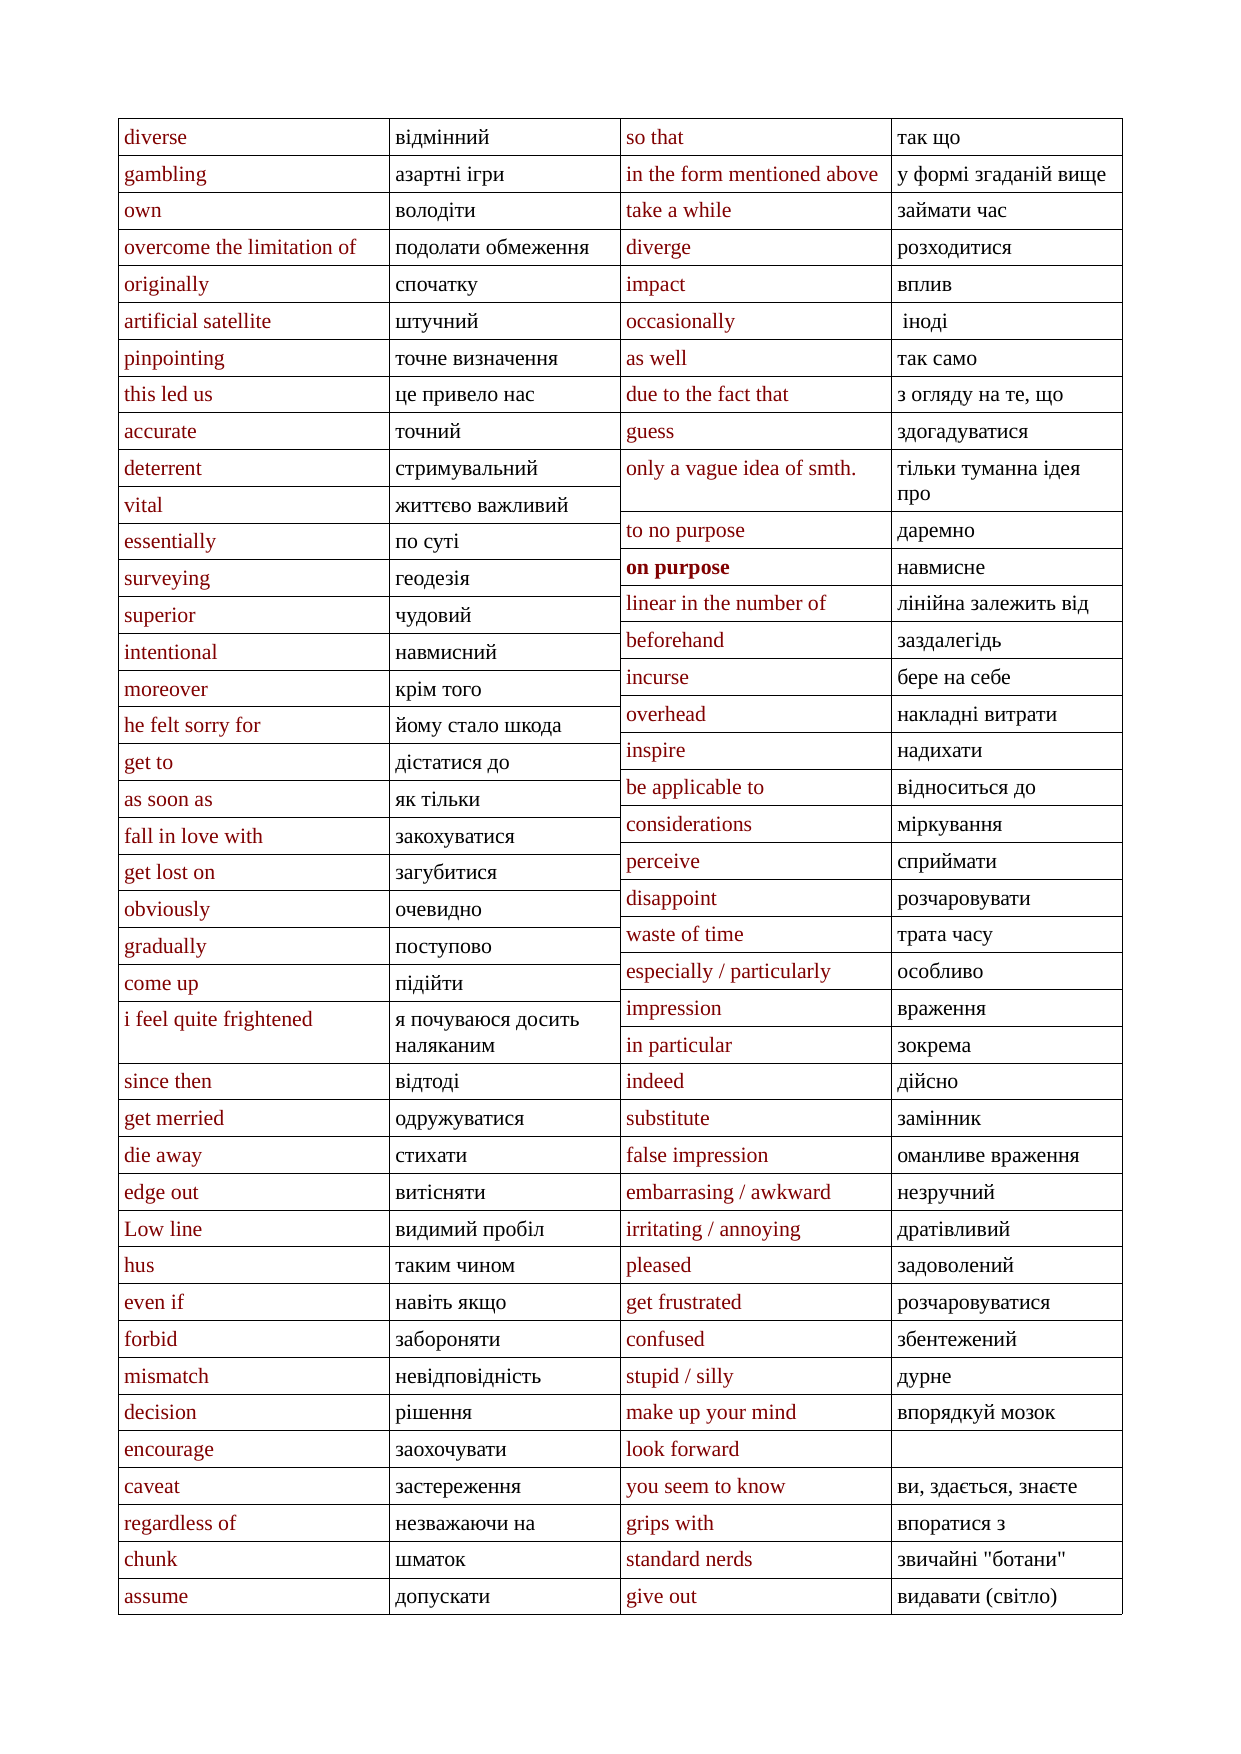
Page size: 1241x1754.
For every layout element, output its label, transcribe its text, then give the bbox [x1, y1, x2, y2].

table_cell дійсно [892, 1064, 1122, 1099]
table_cell surveying [119, 560, 389, 596]
table_cell витісняти [390, 1174, 620, 1210]
table_cell originally [119, 266, 389, 302]
table_cell indeed [621, 1064, 891, 1099]
table_cell pleased [621, 1247, 891, 1283]
table_cell замінник [892, 1100, 1122, 1136]
table_cell навмисне [892, 549, 1122, 584]
table_cell звичайні "ботани" [892, 1542, 1122, 1577]
table_cell encourage [119, 1431, 389, 1467]
table_cell die away [119, 1137, 389, 1173]
table_cell to no purpose [621, 512, 891, 548]
table_cell оманливе враження [892, 1137, 1122, 1173]
table_cell очевидно [390, 891, 620, 927]
table_cell міркування [892, 806, 1122, 842]
table_cell крім того [390, 671, 620, 706]
table_cell you seem to know [621, 1468, 891, 1504]
table_cell я почуваюся досить наляканим [390, 1002, 620, 1063]
table_cell навмисний [390, 634, 620, 670]
table_cell [892, 1431, 1122, 1467]
table_cell due to the fact that [621, 377, 891, 412]
table_cell pinpointing [119, 340, 389, 376]
table_cell впоратися з [892, 1505, 1122, 1541]
table_cell таким чином [390, 1247, 620, 1283]
table_cell незважаючи на [390, 1505, 620, 1541]
table_cell embarrasing / awkward [621, 1174, 891, 1210]
table_cell obviously [119, 891, 389, 927]
table_cell допускати [390, 1579, 620, 1614]
table_cell occasionally [621, 303, 891, 339]
table_cell володіти [390, 193, 620, 228]
table_cell in particular [621, 1027, 891, 1063]
table_cell спочатку [390, 266, 620, 302]
table_cell hus [119, 1247, 389, 1283]
table_cell ви, здається, знаєте [892, 1468, 1122, 1504]
table_cell заохочувати [390, 1431, 620, 1467]
table_cell загубитися [390, 855, 620, 890]
table_cell точне визначення [390, 340, 620, 376]
table_cell рішення [390, 1395, 620, 1430]
table_cell guess [621, 413, 891, 449]
table_cell дурне [892, 1358, 1122, 1393]
table_cell make up your mind [621, 1395, 891, 1430]
table_cell gambling [119, 156, 389, 192]
table_cell поступово [390, 928, 620, 964]
table_cell edge out [119, 1174, 389, 1210]
table_cell chunk [119, 1542, 389, 1577]
table_cell forbid [119, 1321, 389, 1357]
table_cell stupid / silly [621, 1358, 891, 1393]
table_cell займати час [892, 193, 1122, 228]
table_cell дратівливий [892, 1211, 1122, 1246]
table_cell дістатися до [390, 744, 620, 780]
table_cell азартні ігри [390, 156, 620, 192]
table_cell perceive [621, 843, 891, 879]
table_cell йому стало шкода [390, 707, 620, 743]
table_header diverse [119, 119, 389, 155]
table_cell невідповідність [390, 1358, 620, 1393]
table_cell розчаровуватися [892, 1284, 1122, 1320]
table_cell стихати [390, 1137, 620, 1173]
table_cell as soon as [119, 781, 389, 817]
table_cell diverge [621, 230, 891, 265]
table_cell як тільки [390, 781, 620, 817]
table_cell бере на себе [892, 659, 1122, 695]
table_cell substitute [621, 1100, 891, 1136]
table_cell superior [119, 597, 389, 633]
table_cell be applicable to [621, 770, 891, 805]
table_cell get to [119, 744, 389, 780]
table_cell зокрема [892, 1027, 1122, 1063]
table_cell даремно [892, 512, 1122, 548]
table_cell чудовий [390, 597, 620, 633]
table_cell look forward [621, 1431, 891, 1467]
table_cell overcome the limitation of [119, 230, 389, 265]
table_cell confused [621, 1321, 891, 1357]
table_cell especially / particularly [621, 953, 891, 989]
table_cell накладні витрати [892, 696, 1122, 732]
table_cell так що [892, 119, 1122, 155]
table_cell аrtificial satellite [119, 303, 389, 339]
table_cell задоволений [892, 1247, 1122, 1283]
table_cell even if [119, 1284, 389, 1320]
table_cell підійти [390, 965, 620, 1001]
table_cell inspire [621, 733, 891, 768]
table_cell забороняти [390, 1321, 620, 1357]
table_cell розчаровувати [892, 880, 1122, 916]
table_cell as well [621, 340, 891, 376]
table_cell надихати [892, 733, 1122, 768]
table_cell стримувальний [390, 450, 620, 486]
table_cell fall in love with [119, 818, 389, 853]
table_cell accurate [119, 413, 389, 449]
table_cell get lost on [119, 855, 389, 890]
table_cell incurse [621, 659, 891, 695]
table_cell caveat [119, 1468, 389, 1504]
table_cell waste of time [621, 917, 891, 952]
table_cell це привело нас [390, 377, 620, 412]
table_cell впорядкуй мозок [892, 1395, 1122, 1430]
table_cell життєво важливий [390, 487, 620, 523]
table_cell застереження [390, 1468, 620, 1504]
table_cell overhead [621, 696, 891, 732]
table_cell impact [621, 266, 891, 302]
table_cell збентежений [892, 1321, 1122, 1357]
table_cell навіть якщо [390, 1284, 620, 1320]
table_cell grips with [621, 1505, 891, 1541]
table_cell decision [119, 1395, 389, 1430]
table_cell шматок [390, 1542, 620, 1577]
table_cell закохуватися [390, 818, 620, 853]
table_cell assume [119, 1579, 389, 1614]
table_cell заздалегідь [892, 622, 1122, 658]
table_cell незручний [892, 1174, 1122, 1210]
table_cell in the form mentioned above [621, 156, 891, 192]
table_cell irritating / annoying [621, 1211, 891, 1246]
table_cell give out [621, 1579, 891, 1614]
table_cell intentional [119, 634, 389, 670]
table_cell get merried [119, 1100, 389, 1136]
table_cell impression [621, 990, 891, 1026]
table_cell відтоді [390, 1064, 620, 1099]
table_cell трата часу [892, 917, 1122, 952]
table_cell так само [892, 340, 1122, 376]
table_cell take a while [621, 193, 891, 228]
table_cell mismatch [119, 1358, 389, 1393]
table_cell considerations [621, 806, 891, 842]
table_cell so that [621, 119, 891, 155]
table_cell standard nerds [621, 1542, 891, 1577]
table_cell сприймати [892, 843, 1122, 879]
table_cell on purpose [621, 549, 891, 584]
table_header відмінний [390, 119, 620, 155]
table_cell з огляду на те, що [892, 377, 1122, 412]
table_cell get frustrated [621, 1284, 891, 1320]
table_cell точний [390, 413, 620, 449]
table_cell здогадуватися [892, 413, 1122, 449]
table_cell moreover [119, 671, 389, 706]
table_cell i feel quite frightened [119, 1002, 389, 1063]
table_cell Low line [119, 1211, 389, 1246]
table_cell особливо [892, 953, 1122, 989]
table_cell тільки туманна ідея про [892, 450, 1122, 511]
table_cell відноситься до [892, 770, 1122, 805]
table_cell видимий пробіл [390, 1211, 620, 1246]
table_cell own [119, 193, 389, 228]
table_cell іноді [892, 303, 1122, 339]
table_cell this led us [119, 377, 389, 412]
table_cell linear in the number of [621, 586, 891, 621]
table_cell beforehand [621, 622, 891, 658]
table_cell gradually [119, 928, 389, 964]
table_cell regardless of [119, 1505, 389, 1541]
table_cell come up [119, 965, 389, 1001]
table_cell he felt sorry for [119, 707, 389, 743]
table_cell only a vague idea of smth. [621, 450, 891, 511]
table_cell essentially [119, 524, 389, 559]
table_cell розходитися [892, 230, 1122, 265]
table_cell false impression [621, 1137, 891, 1173]
table_cell враження [892, 990, 1122, 1026]
table_cell disappoint [621, 880, 891, 916]
table_cell по суті [390, 524, 620, 559]
table_cell лінійна залежить від [892, 586, 1122, 621]
table_cell геодезія [390, 560, 620, 596]
table_cell since then [119, 1064, 389, 1099]
table_cell видавати (світло) [892, 1579, 1122, 1614]
table_cell вплив [892, 266, 1122, 302]
table_cell одружуватися [390, 1100, 620, 1136]
table_cell deterrent [119, 450, 389, 486]
table_cell штучний [390, 303, 620, 339]
table_cell подолати обмеження [390, 230, 620, 265]
table_cell vital [119, 487, 389, 523]
table_cell у формі згаданій вище [892, 156, 1122, 192]
